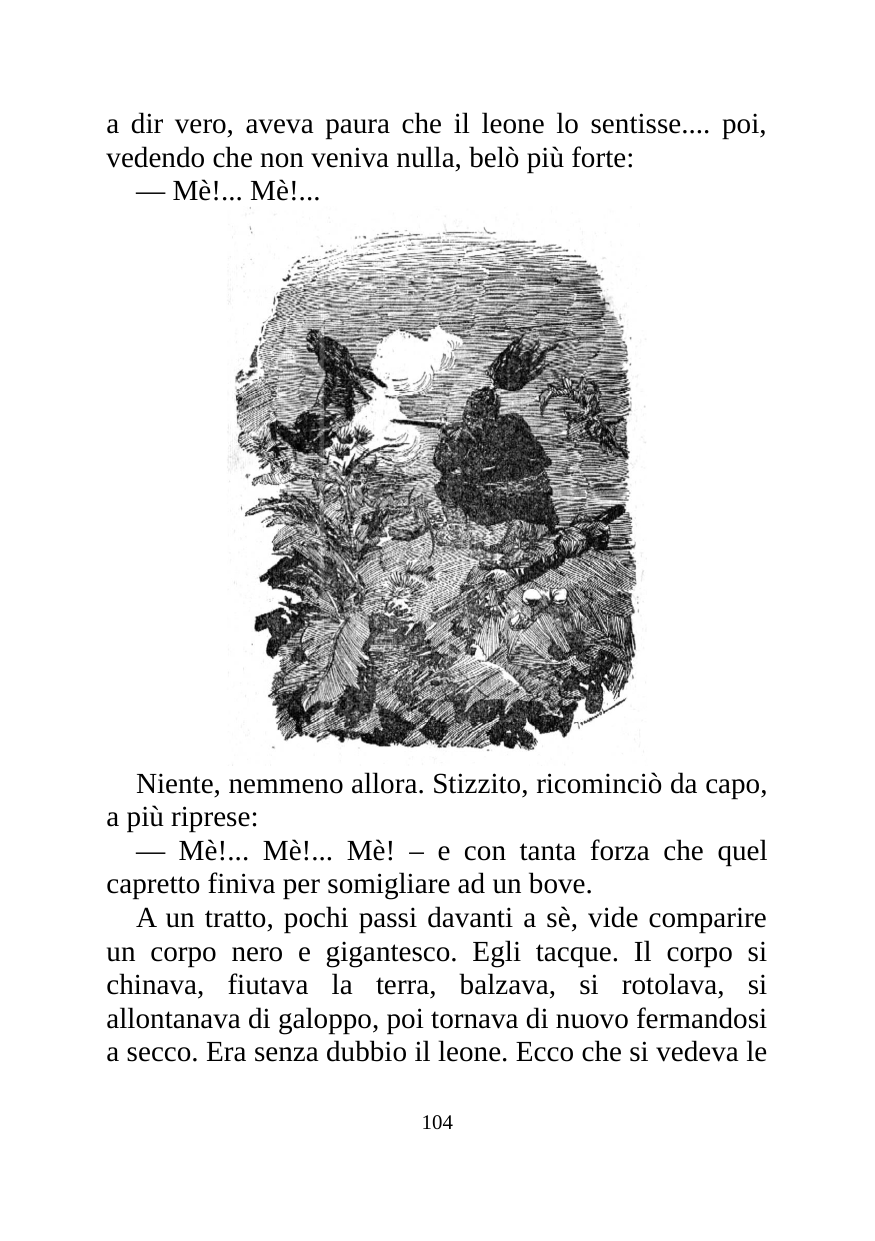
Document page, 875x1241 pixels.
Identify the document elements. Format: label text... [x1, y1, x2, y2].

text Niente, nemmeno allora. Stizzito, ricominciò da capo, a più riprese: [106, 766, 768, 833]
text — Mè!... Mè!... Mè! – e con tanta forza che quel capretto finiva per somigliare ad un bove. [106, 833, 768, 900]
text a dir vero, aveva paura che il leone lo sentisse.... poi, vedendo che non veniva nulla, belò più forte: [106, 106, 768, 173]
text — Mè!... Mè!... [106, 173, 768, 207]
text A un tratto, pochi passi davanti a sè, vide comparire un corpo nero e gigantesco. Egli tacque. Il corpo si chinava, fiutava la terra, balzava, si rotolava, si allontanava di galoppo, poi tornava di nuovo fermandosi a secco. Era senza dubbio il leone. Ecco che si vedeva le [106, 900, 768, 1068]
picture [226, 206, 648, 766]
